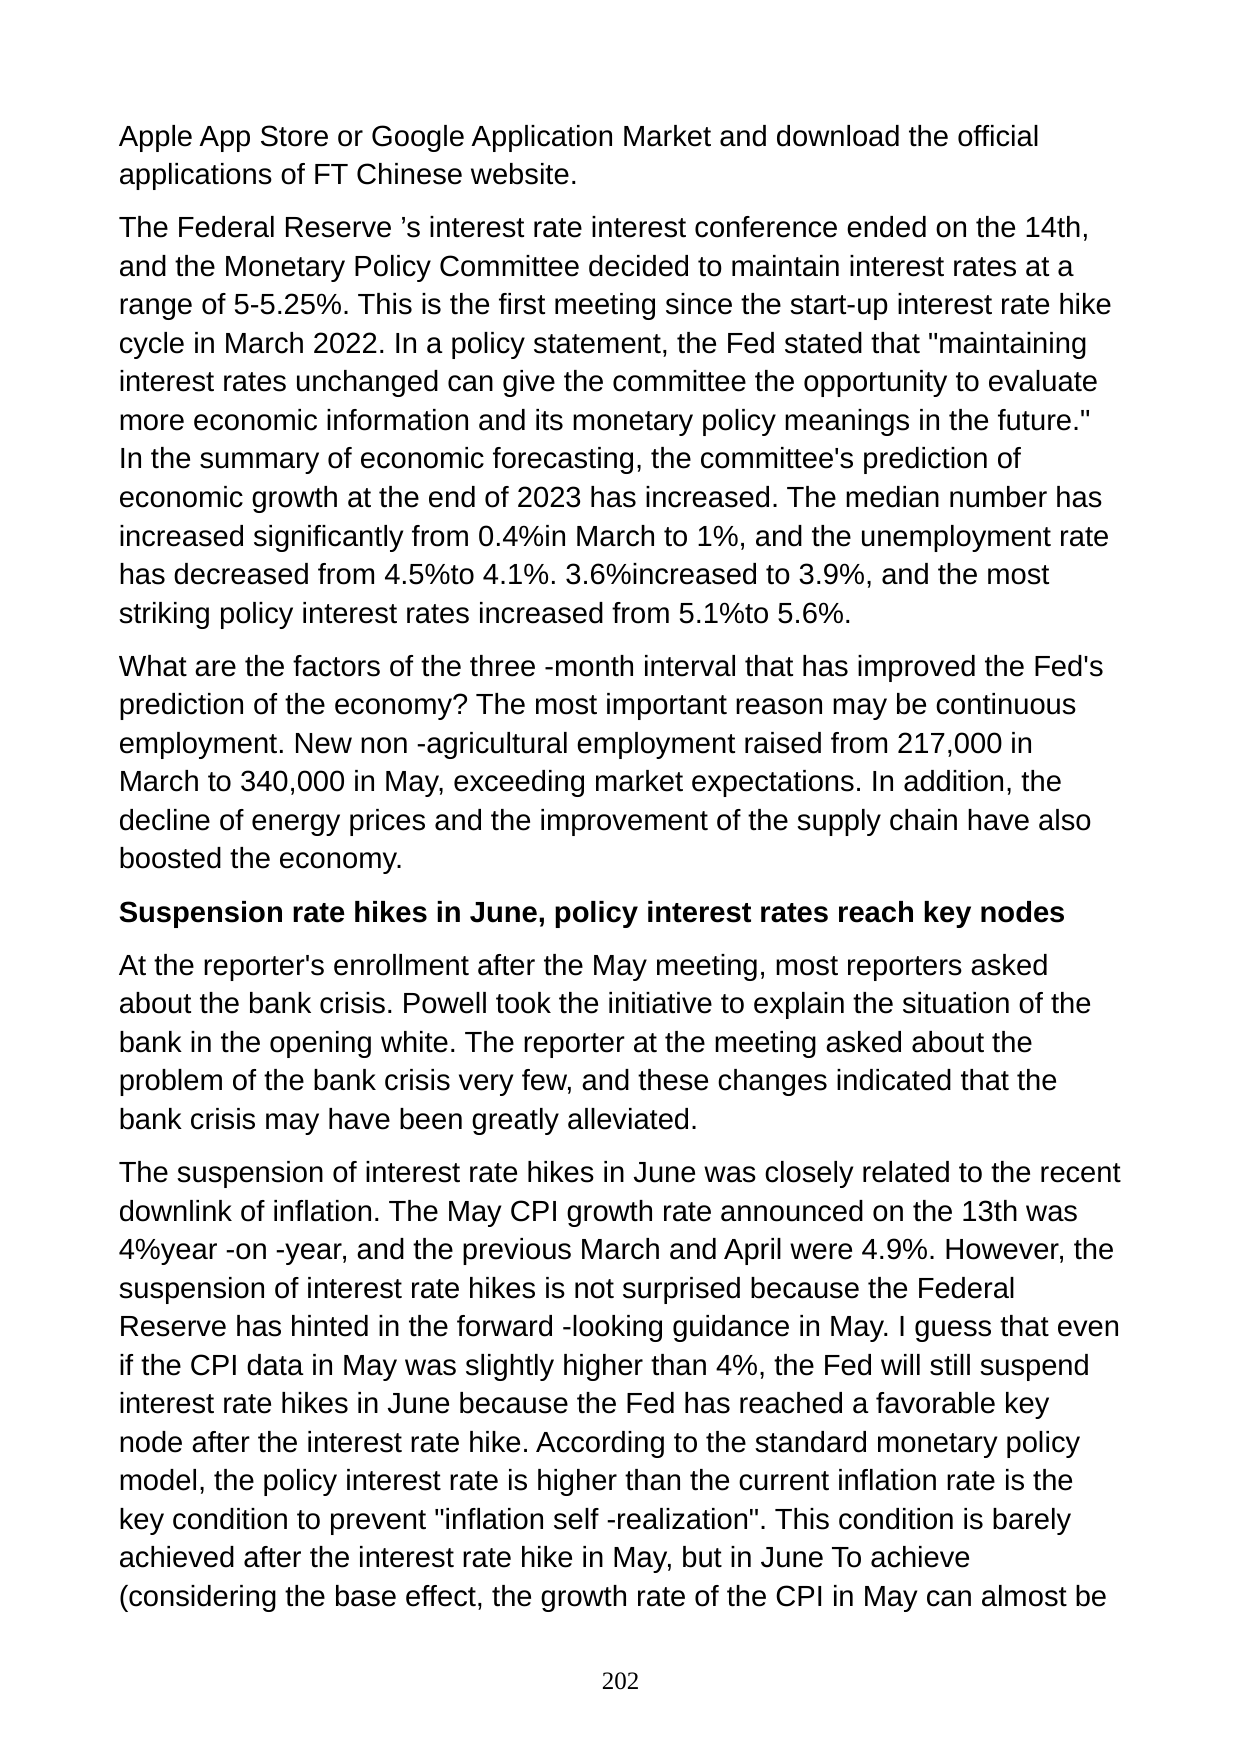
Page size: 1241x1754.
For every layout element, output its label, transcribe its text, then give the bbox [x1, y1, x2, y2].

text What are the factors of the three -month interval that has improved the Fed's prediction of the economy? The most important reason may be continuous employment. New non -agricultural employment raised from 217,000 in March to 340,000 in May, exceeding market expectations. In addition, the decline of energy prices and the improvement of the supply chain have also boosted the economy. [118, 649, 1122, 875]
text The suspension of interest rate hikes in June was closely related to the recent downlink of inflation. The May CPI growth rate announced on the 13th was 4%year -on -year, and the previous March and April were 4.9%. However, the suspension of interest rate hikes is not surprised because the Federal Reserve has hinted in the forward -looking guidance in May. I guess that even if the CPI data in May was slightly higher than 4%, the Fed will still suspend interest rate hikes in June because the Fed has reached a favorable key node after the interest rate hike. According to the standard monetary policy model, the policy interest rate is higher than the current inflation rate is the key condition to prevent "inflation self -realization". This condition is barely achieved after the interest rate hike in May, but in June To achieve (considering the base effect, the growth rate of the CPI in May can almost be [118, 1155, 1122, 1612]
text The Federal Reserve ’s interest rate interest conference ended on the 14th, and the Monetary Policy Committee decided to maintain interest rates at a range of 5-5.25%. This is the first meeting since the start-up interest rate hike cycle in March 2022. In a policy statement, the Fed stated that "maintaining interest rates unchanged can give the committee the opportunity to evaluate more economic information and its monetary policy meanings in the future." In the summary of economic forecasting, the committee's prediction of economic growth at the end of 2023 has increased. The median number has increased significantly from 0.4%in March to 1%, and the unemployment rate has decreased from 4.5%to 4.1%. 3.6%increased to 3.9%, and the most striking policy interest rates increased from 5.1%to 5.6%. [118, 210, 1122, 629]
text Apple App Store or Google Application Market and download the official applications of FT Chinese website. [118, 118, 1122, 191]
text Suspension rate hikes in June, policy interest rates reach key nodes [118, 894, 1122, 928]
text At the reporter's enrollment after the May meeting, most reporters asked about the bank crisis. Powell took the initiative to explain the situation of the bank in the opening white. The reporter at the meeting asked about the problem of the bank crisis very few, and these changes indicated that the bank crisis may have been greatly alleviated. [118, 948, 1122, 1135]
